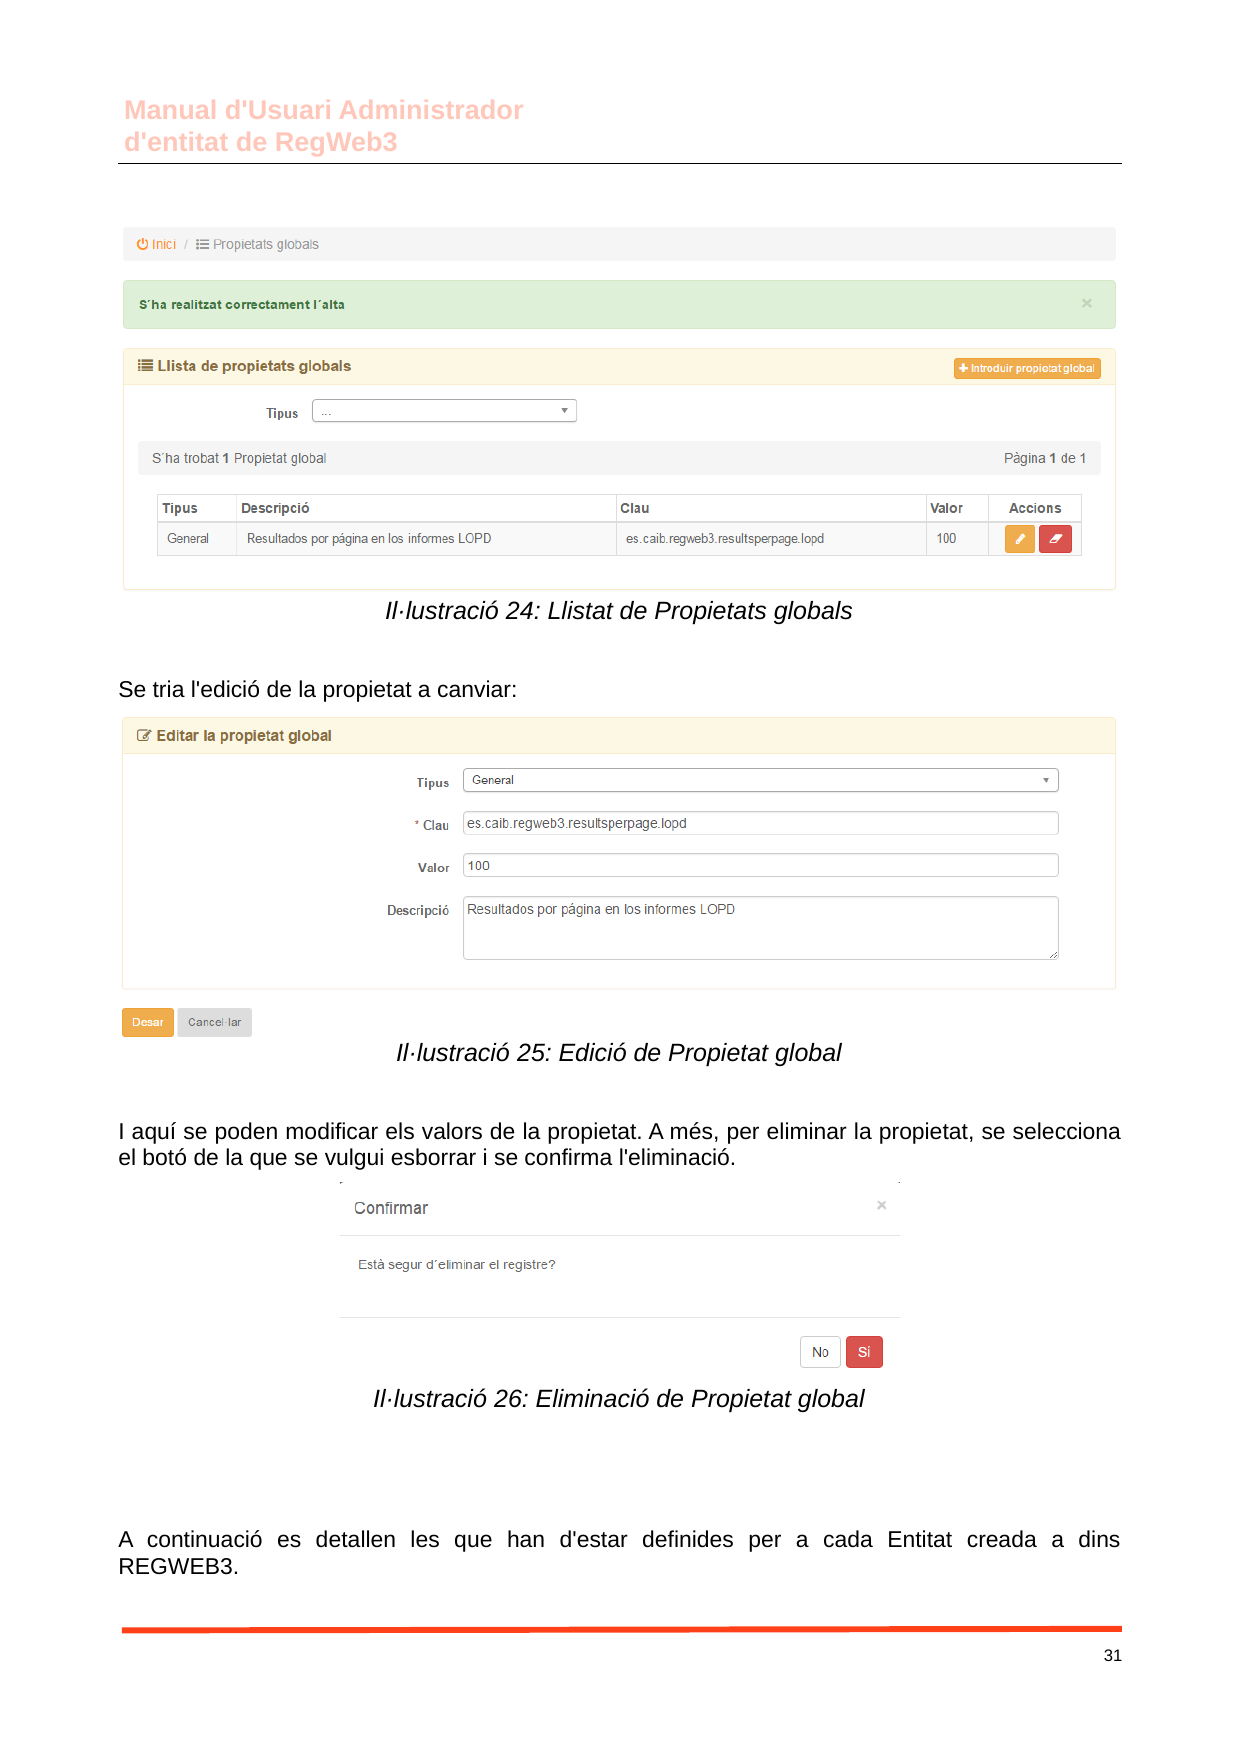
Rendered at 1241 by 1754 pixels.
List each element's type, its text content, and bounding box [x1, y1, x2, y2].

text I aquí se poden modificar els valors de la propietat. A més, per eliminar la propietat, se selecciona el botó de la que se vulgui esborrar i se confirma l'eliminació. [118, 1118, 1122, 1170]
text Se tria l'edició de la propietat a canviar: [118, 676, 1122, 702]
text Il·lustració 26: Eliminació de Propietat global [118, 1195, 1122, 1412]
text Il·lustració 24: Llistat de Propietats globals [118, 596, 1122, 624]
text A continuació es detallen les que han d'estar definides per a cada Entitat creada a dins REGWEB3. [118, 1526, 1122, 1579]
text Il·lustració 25: Edició de Propietat global [118, 1038, 1122, 1066]
